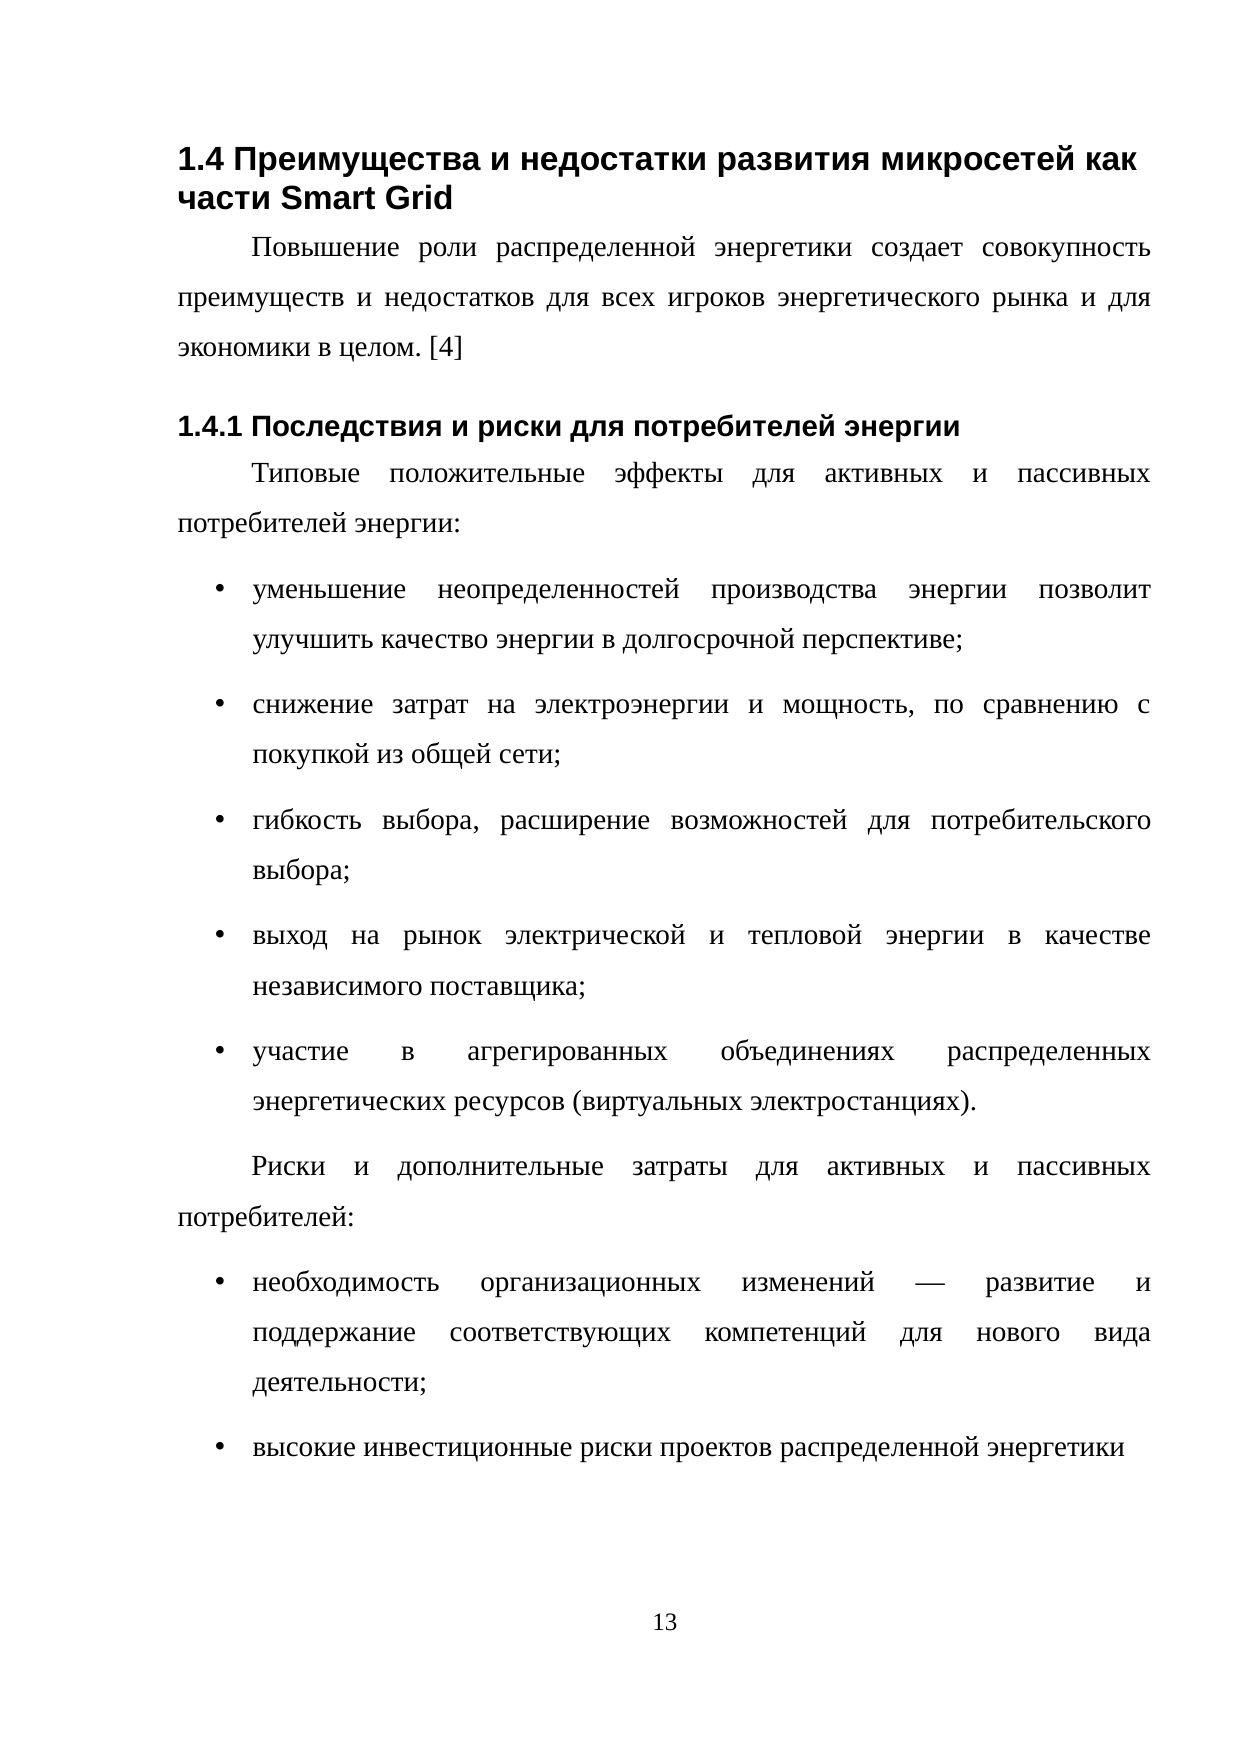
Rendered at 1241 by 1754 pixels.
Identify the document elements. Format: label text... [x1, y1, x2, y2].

subtitle 1.4.1 Последствия и риски для потребителей энергии [177, 409, 1152, 443]
text Типовые положительные эффекты для активных и пассивных потребителей энергии: [177, 455, 1152, 539]
list выход на рынок электрической и тепловой энергии в качестве независимого поставщика; [215, 917, 1152, 1001]
text Риски и дополнительные затраты для активных и пассивных потребителей: [177, 1148, 1152, 1232]
text Повышение роли распределенной энергетики создает совокупность преимуществ и недостатков для всех игроков энергетического рынка и для экономики в целом. [4] [177, 229, 1152, 363]
subtitle 1.4 Преимущества и недостатки развития микросетей как части Smart Grid [177, 139, 1152, 216]
list уменьшение неопределенностей производства энергии позволит улучшить качество энергии в долгосрочной перспективе; [215, 571, 1152, 655]
list участие в агрегированных объединениях распределенных энергетических ресурсов (виртуальных электростанциях). [215, 1033, 1152, 1117]
list необходимость организационных изменений — развитие и поддержание соответствующих компетенций для нового вида деятельности; [215, 1264, 1152, 1398]
list гибкость выбора, расширение возможностей для потребительского выбора; [215, 802, 1152, 886]
list снижение затрат на электроэнергии и мощность, по сравнению с покупкой из общей сети; [215, 686, 1152, 770]
list высокие инвестиционные риски проектов распределенной энергетики [215, 1429, 1152, 1463]
